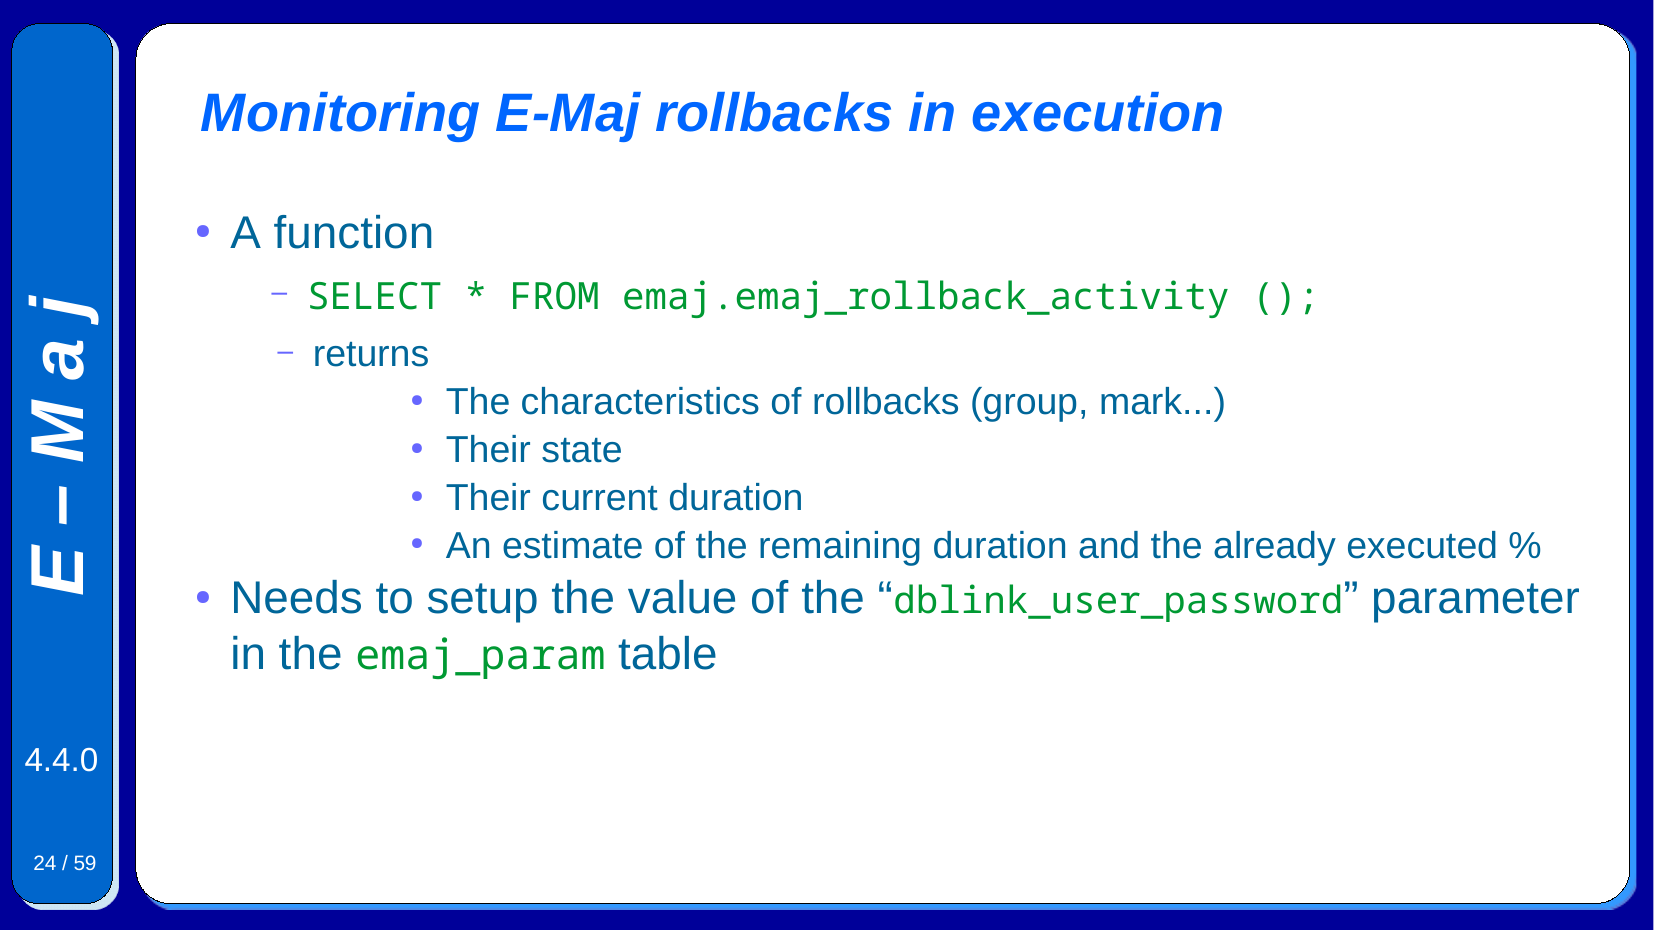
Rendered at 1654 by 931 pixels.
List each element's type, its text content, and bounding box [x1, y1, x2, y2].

list A function SELECT * FROM emaj.emaj_rollback_activity (); returns The characteristics of rollbacks (group, mark...) Their state Their current duration An estimate of the remaining duration and the already executed % Needs to setup the value of the “dblink_user_password” parameter in the emaj_param table [177, 206, 1587, 827]
title Monitoring E-Maj rollbacks in execution [200, 34, 1575, 191]
